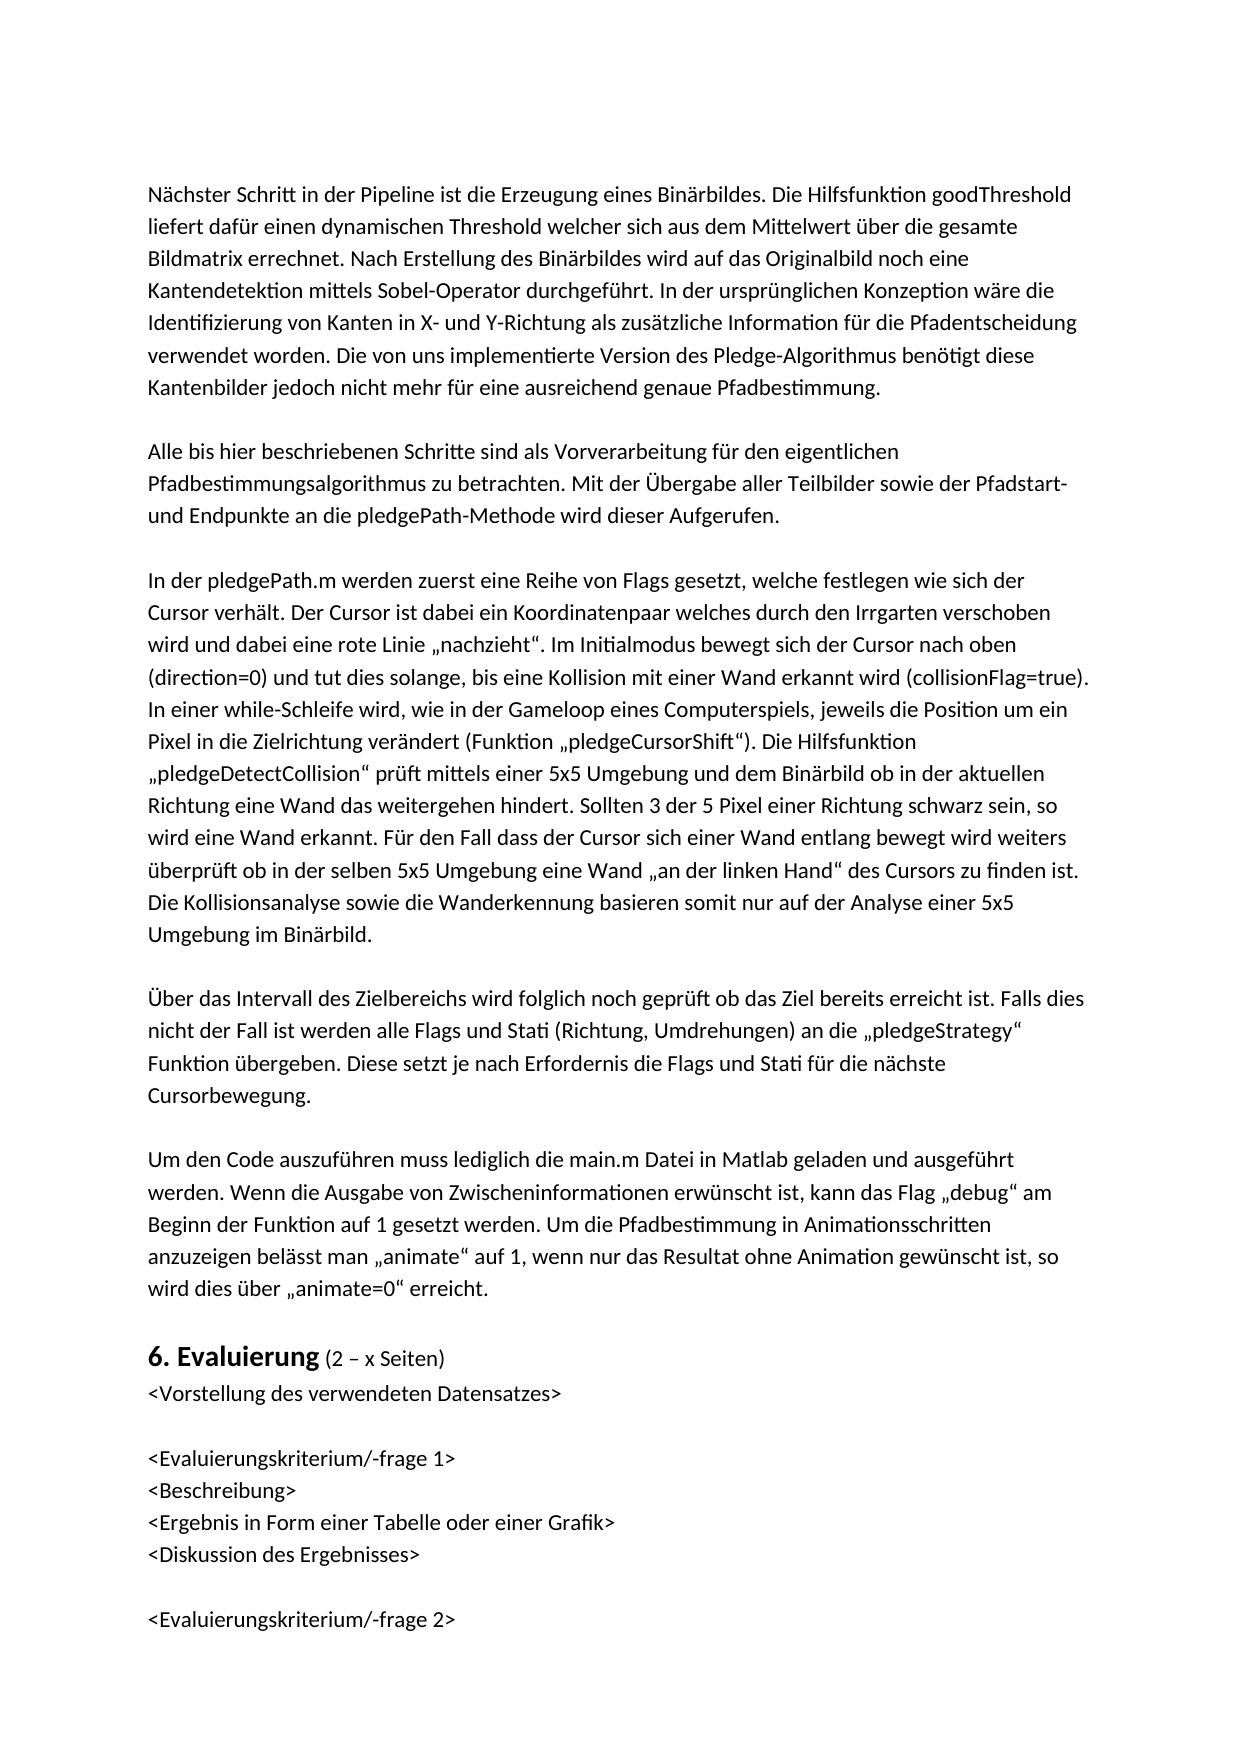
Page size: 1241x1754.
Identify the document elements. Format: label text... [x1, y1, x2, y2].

text Alle bis hier beschriebenen Schritte sind als Vorverarbeitung für den eigentlichen Pfadbestimmungsalgorithmus zu betrachten. Mit der Übergabe aller Teilbilder sowie der Pfadstart- und Endpunkte an die pledgePath-Methode wird dieser Aufgerufen. [148, 437, 1093, 530]
text <Ergebnis in Form einer Tabelle oder einer Grafik> [148, 1508, 1093, 1536]
text <Diskussion des Ergebnisses> [148, 1540, 1093, 1568]
text Um den Code auszuführen muss lediglich die main.m Datei in Matlab geladen und ausgeführt werden. Wenn die Ausgabe von Zwischeninformationen erwünscht ist, kann das Flag „debug“ am Beginn der Funktion auf 1 gesetzt werden. Um die Pfadbestimmung in Animationsschritten anzuzeigen belässt man „animate“ auf 1, wenn nur das Resultat ohne Animation gewünscht ist, so wird dies über „animate=0“ erreicht. [148, 1145, 1093, 1302]
text In der pledgePath.m werden zuerst eine Reihe von Flags gesetzt, welche festlegen wie sich der Cursor verhält. Der Cursor ist dabei ein Koordinatenpaar welches durch den Irrgarten verschoben wird und dabei eine rote Linie „nachzieht“. Im Initialmodus bewegt sich der Cursor nach oben (direction=0) und tut dies solange, bis eine Kollision mit einer Wand erkannt wird (collisionFlag=true). In einer while-Schleife wird, wie in der Gameloop eines Computerspiels, jeweils die Position um ein Pixel in die Zielrichtung verändert (Funktion „pledgeCursorShift“). Die Hilfsfunktion „pledgeDetectCollision“ prüft mittels einer 5x5 Umgebung und dem Binärbild ob in der aktuellen Richtung eine Wand das weitergehen hindert. Sollten 3 der 5 Pixel einer Richtung schwarz sein, so wird eine Wand erkannt. Für den Fall dass der Cursor sich einer Wand entlang bewegt wird weiters überprüft ob in der selben 5x5 Umgebung eine Wand „an der linken Hand“ des Cursors zu finden ist. Die Kollisionsanalyse sowie die Wanderkennung basieren somit nur auf der Analyse einer 5x5 Umgebung im Binärbild. [148, 566, 1093, 948]
text 6. Evaluierung (2 – x Seiten) [148, 1338, 1093, 1374]
text <Evaluierungskriterium/-frage 1> [148, 1444, 1093, 1472]
text <Vorstellung des verwendeten Datensatzes> [148, 1379, 1093, 1407]
text Nächster Schritt in der Pipeline ist die Erzeugung eines Binärbildes. Die Hilfsfunktion goodThreshold liefert dafür einen dynamischen Threshold welcher sich aus dem Mittelwert über die gesamte Bildmatrix errechnet. Nach Erstellung des Binärbildes wird auf das Originalbild noch eine Kantendetektion mittels Sobel-Operator durchgeführt. In der ursprünglichen Konzeption wäre die Identifizierung von Kanten in X- und Y-Richtung als zusätzliche Information für die Pfadentscheidung verwendet worden. Die von uns implementierte Version des Pledge-Algorithmus benötigt diese Kantenbilder jedoch nicht mehr für eine ausreichend genaue Pfadbestimmung. [148, 180, 1093, 401]
text <Evaluierungskriterium/-frage 2> [148, 1605, 1093, 1633]
text Über das Intervall des Zielbereichs wird folglich noch geprüft ob das Ziel bereits erreicht ist. Falls dies nicht der Fall ist werden alle Flags und Stati (Richtung, Umdrehungen) an die „pledgeStrategy“ Funktion übergeben. Diese setzt je nach Erfordernis die Flags und Stati für die nächste Cursorbewegung. [148, 984, 1093, 1109]
text <Beschreibung> [148, 1476, 1093, 1504]
